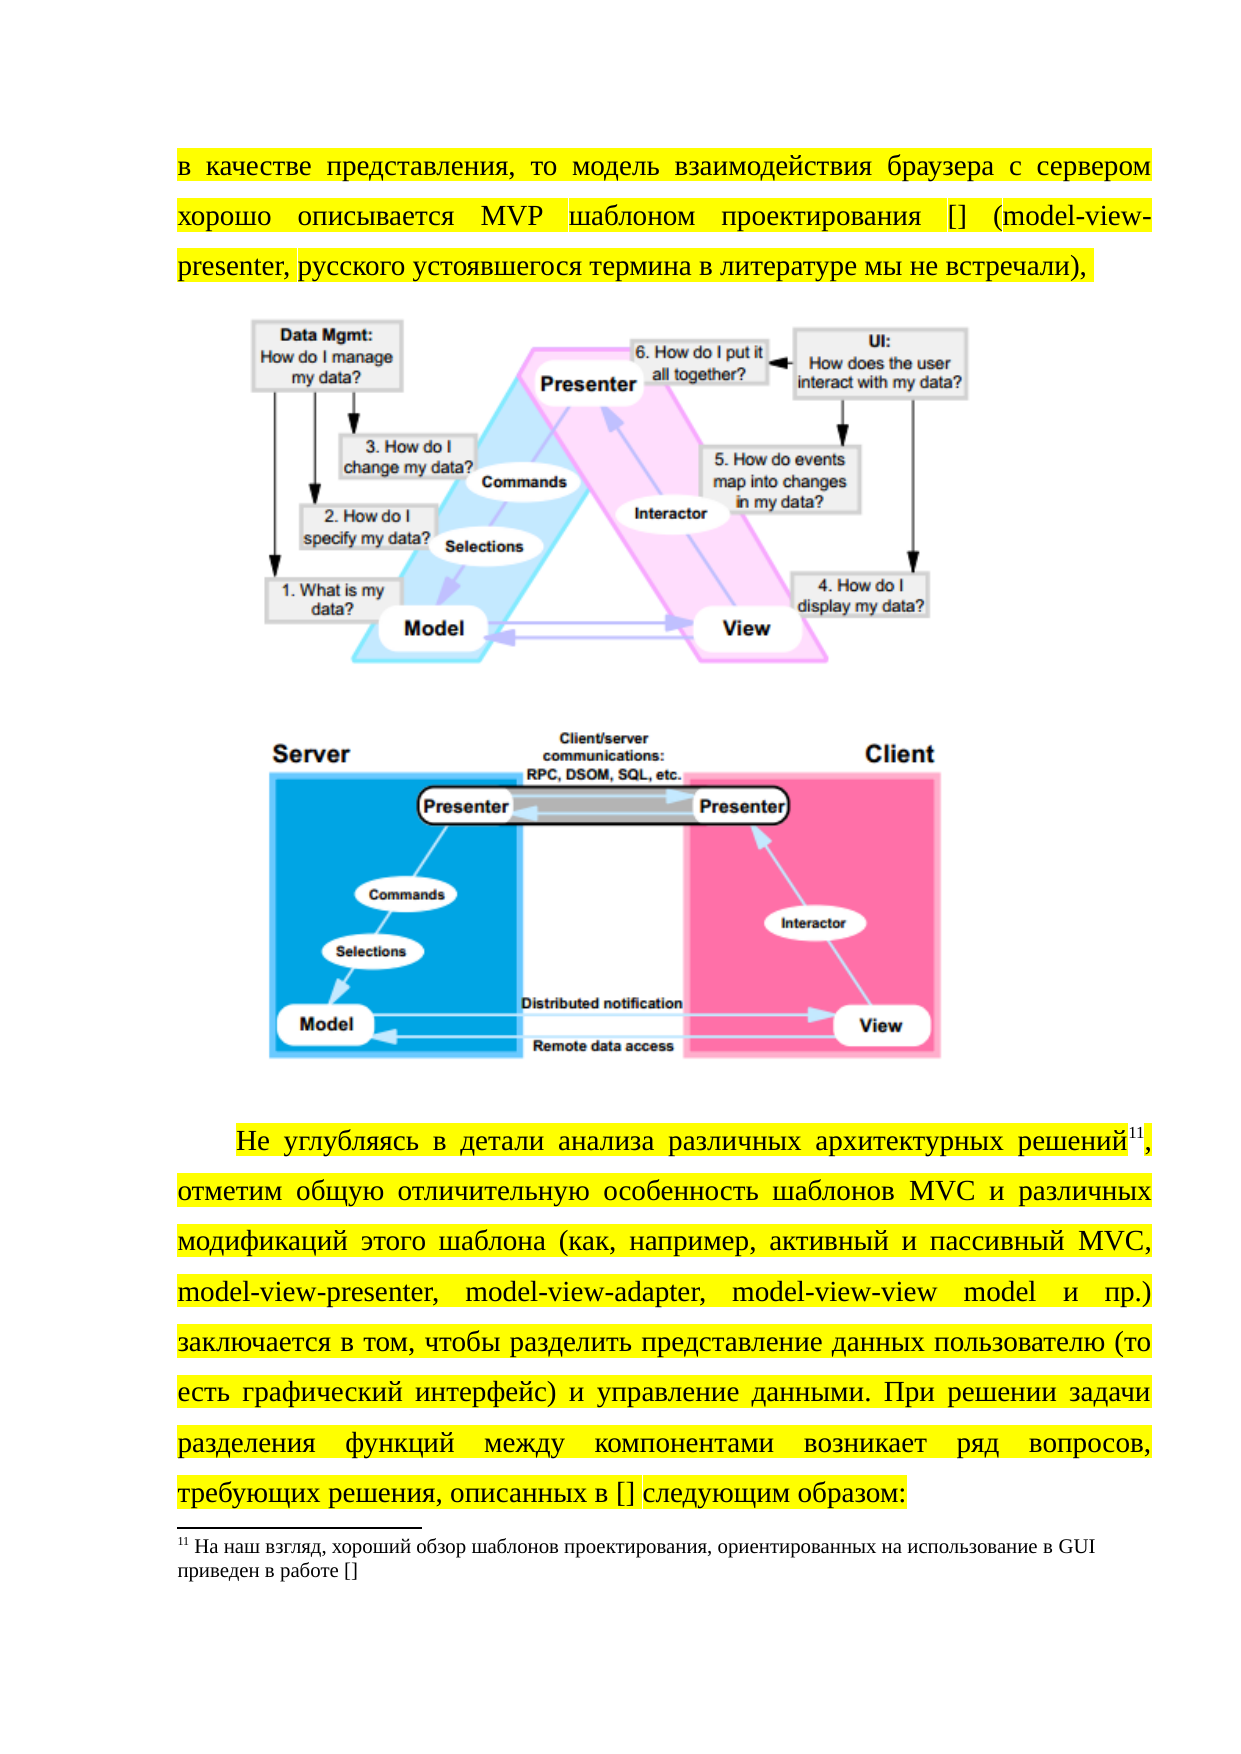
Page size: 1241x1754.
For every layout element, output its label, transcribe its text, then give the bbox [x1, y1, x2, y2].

text в качестве представления, то модель взаимодействия браузера с сервером хорошо описывается MVP шаблоном проектирования [] (model-view-presenter, русского устоявшегося термина в литературе мы не встречали), [177, 148, 1152, 282]
text На наш взгляд, хороший обзор шаблонов проектирования, ориентированных на использование в GUI приведен в работе [] [177, 1534, 1152, 1582]
text Не углубляясь в детали анализа различных архитектурных решений, отметим общую отличительную особенность шаблонов MVC и различных модификаций этого шаблона (как, например, активный и пассивный MVC, model-view-presenter, model-view-adapter, model-view-view model и пр.) заключается в том, чтобы разделить представление данных пользователю (то есть графический интерфейс) и управление данными. При решении задачи разделения функций между компонентами возникает ряд вопросов, требующих решения, описанных в [] следующим образом: [177, 1123, 1152, 1509]
